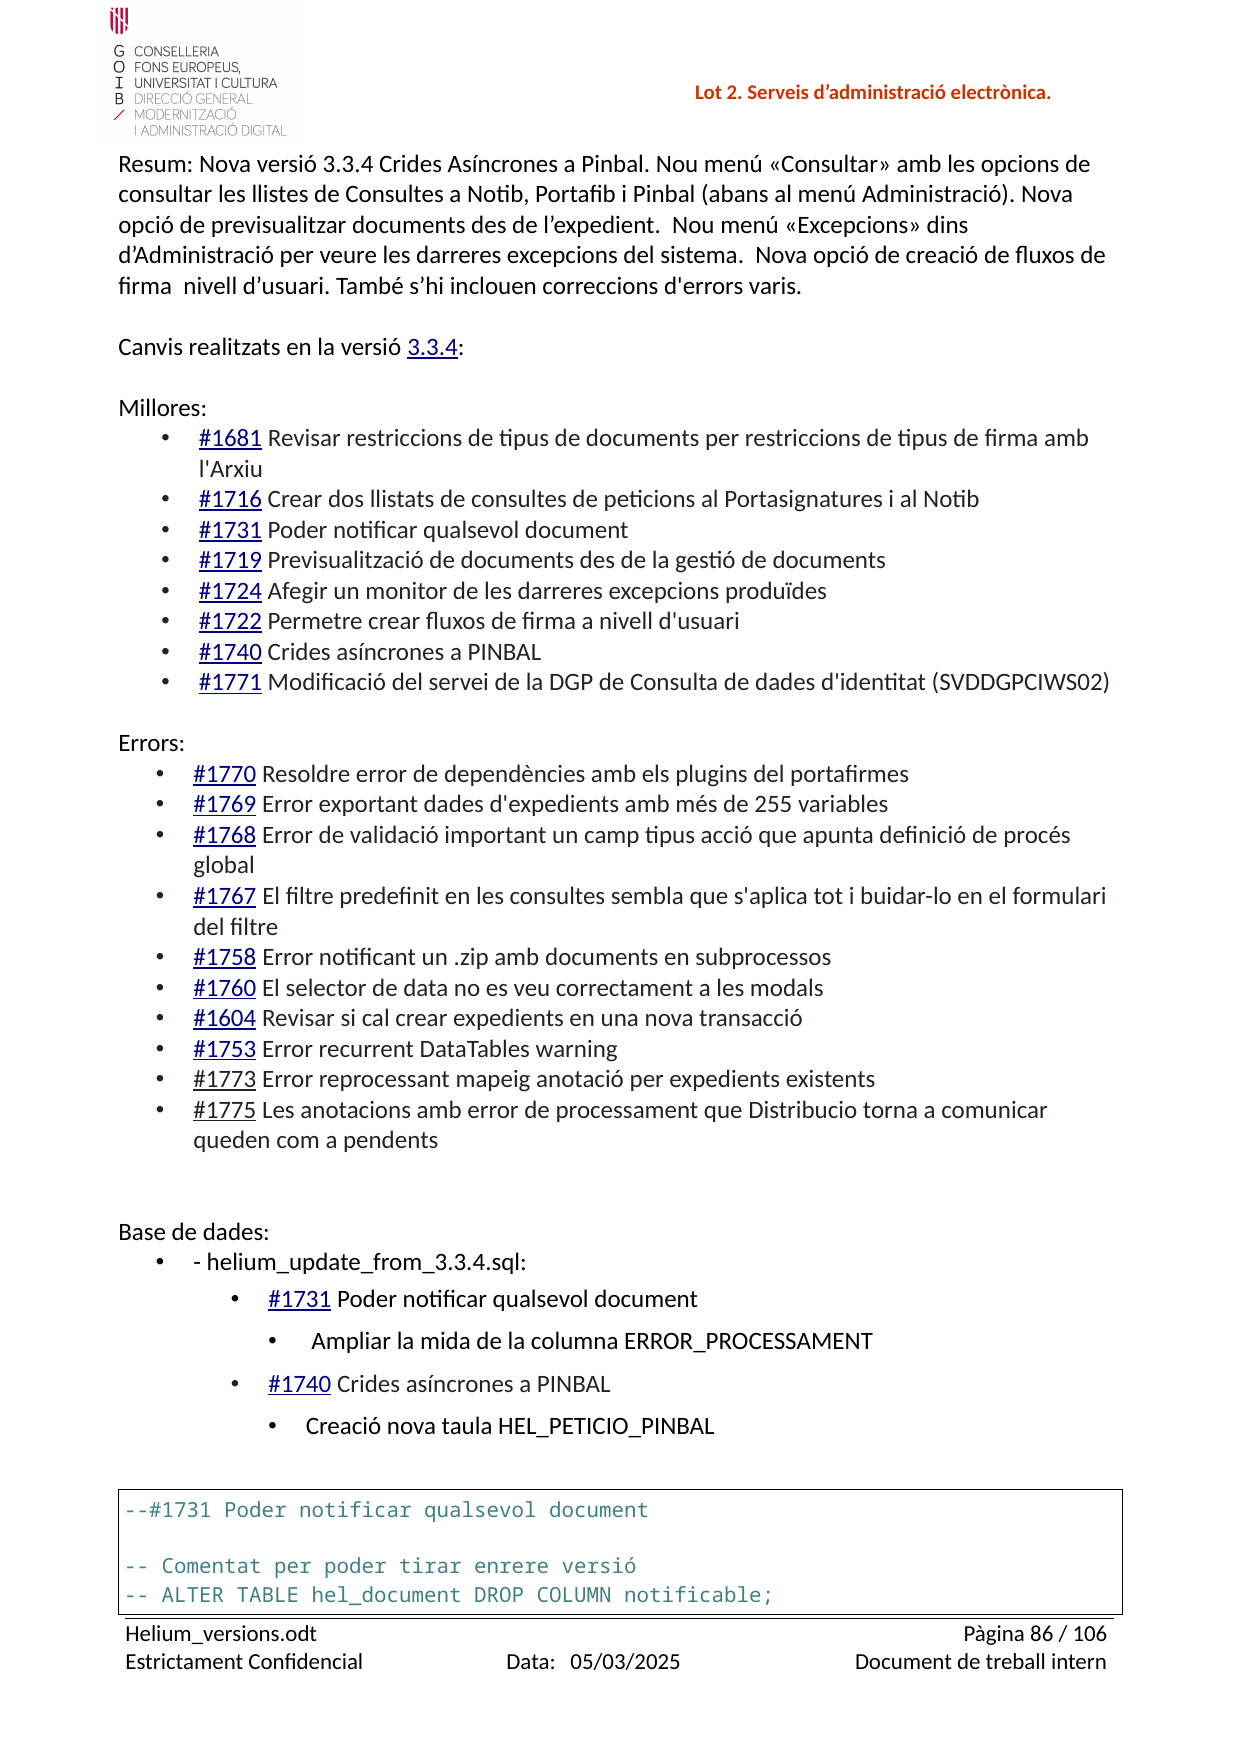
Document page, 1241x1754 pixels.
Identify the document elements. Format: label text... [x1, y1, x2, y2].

text Errors: [118, 728, 1122, 758]
list #1769 Error exportant dades d'expedients amb més de 255 variables [156, 789, 1122, 819]
list #1722 Permetre crear fluxos de firma a nivell d'usuari [161, 606, 1122, 636]
list #1724 Afegir un monitor de les darreres excepcions produïdes [161, 575, 1122, 606]
text Millores: [118, 392, 1122, 422]
list #1770 Resoldre error de dependències amb els plugins del portafirmes [156, 758, 1122, 789]
text Base de dades: [118, 1216, 1122, 1246]
text Canvis realitzats en la versió 3.3.4: [118, 331, 1122, 361]
list #1681 Revisar restriccions de tipus de documents per restriccions de tipus de firma amb l'Arxiu [161, 422, 1122, 483]
list #1760 El selector de data no es veu correctament a les modals [156, 972, 1122, 1002]
list #1604 Revisar si cal crear expedients en una nova transacció [156, 1002, 1122, 1033]
list #1740 Crides asíncrones a PINBAL [231, 1368, 1122, 1398]
list #1731 Poder notificar qualsevol document [231, 1283, 1122, 1313]
list #1758 Error notificant un .zip amb documents en subprocessos [156, 941, 1122, 972]
list #1716 Crear dos llistats de consultes de peticions al Portasignatures i al Notib [161, 483, 1122, 514]
list #1767 El filtre predefinit en les consultes sembla que s'aplica tot i buidar-lo en el formulari del filtre [156, 880, 1122, 941]
list #1731 Poder notificar qualsevol document [161, 514, 1122, 544]
list #1768 Error de validació important un camp tipus acció que apunta definició de procés global [156, 819, 1122, 880]
list - helium_update_from_3.3.4.sql: [156, 1246, 1122, 1277]
picture [100, 0, 297, 144]
list #1753 Error recurrent DataTables warning [156, 1033, 1122, 1063]
text Resum: Nova versió 3.3.4 Crides Asíncrones a Pinbal. Nou menú «Consultar» amb les opcions de consultar les llistes de Consultes a Notib, Portafib i Pinbal (abans al menú Administració). Nova opció de previsualitzar documents des de l’expedient. Nou menú «Excepcions» dins d’Administració per veure les darreres excepcions del sistema. Nova opció de creació de fluxos de firma nivell d’usuari. També s’hi inclouen correccions d'errors varis. [118, 148, 1122, 300]
list #1775 Les anotacions amb error de processament que Distribucio torna a comunicar queden com a pendents [156, 1094, 1122, 1155]
list #1771 Modificació del servei de la DGP de Consulta de dades d'identitat (SVDDGPCIWS02) [161, 667, 1122, 697]
list #1773 Error reprocessant mapeig anotació per expedients existents [156, 1063, 1122, 1094]
list Ampliar la mida de la columna ERROR_PROCESSAMENT [268, 1325, 1122, 1356]
list Creació nova taula HEL_PETICIO_PINBAL [268, 1410, 1122, 1441]
list #1719 Previsualització de documents des de la gestió de documents [161, 544, 1122, 575]
list #1740 Crides asíncrones a PINBAL [161, 636, 1122, 667]
table_header --#1731 Poder notificar qualsevol document -- Comentat per poder tirar enrere versió -- ALTER TABLE hel_document DROP COLUMN notificable; [119, 1490, 1122, 1614]
